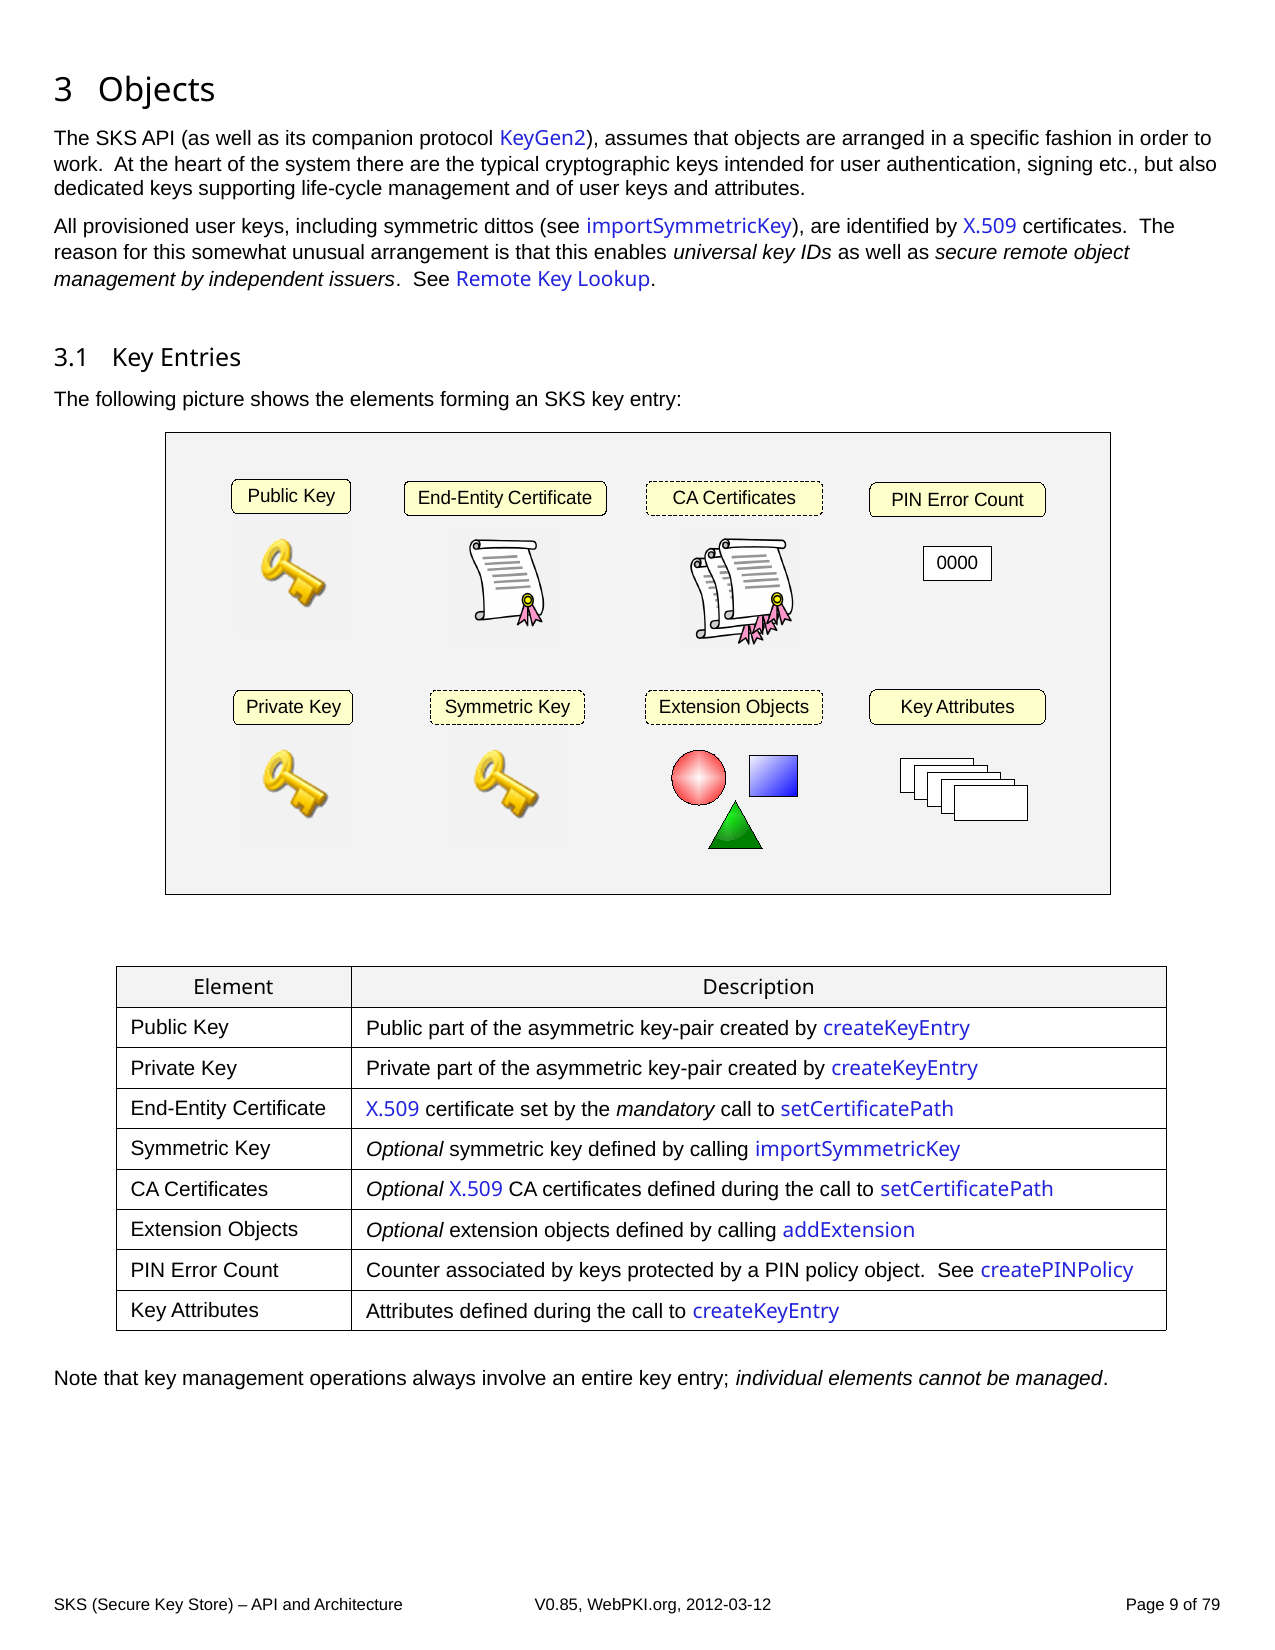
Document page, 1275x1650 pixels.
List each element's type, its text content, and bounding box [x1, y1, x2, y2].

table_cell Private Key [117, 1048, 351, 1088]
text The SKS API (as well as its companion protocol KeyGen2), assumes that objects are arranged in a specific fashion in order to work. At the heart of the system there are the typical cryptographic keys intended for user authentication, signing etc., but also dedicated keys supporting life-cycle management and of user keys and attributes. [54, 123, 1221, 200]
table_cell Private part of the asymmetric key-pair created by createKeyEntry [352, 1048, 1166, 1088]
table_header Element [117, 967, 351, 1007]
subtitle Key Entries [54, 340, 1221, 374]
table_header Description [352, 967, 1166, 1007]
table_cell Attributes defined during the call to createKeyEntry [352, 1291, 1166, 1330]
text Note that key management operations always involve an entire key entry; individual elements cannot be managed. [54, 1366, 1221, 1390]
table_cell Symmetric Key [117, 1129, 351, 1168]
table_cell Key Attributes [117, 1291, 351, 1330]
subtitle Objects [54, 66, 1221, 111]
table_cell Extension Objects [117, 1210, 351, 1249]
table_cell X.509 certificate set by the mandatory call to setCertificatePath [352, 1089, 1166, 1128]
text The following picture shows the elements forming an SKS key entry: [54, 386, 1221, 918]
table_cell Public Key [117, 1008, 351, 1047]
table_cell Public part of the asymmetric key-pair created by createKeyEntry [352, 1008, 1166, 1047]
table_cell PIN Error Count [117, 1250, 351, 1290]
table_cell Counter associated by keys protected by a PIN policy object. See createPINPolicy [352, 1250, 1166, 1290]
table_cell End‑Entity Certificate [117, 1089, 351, 1128]
table_cell Optional symmetric key defined by calling importSymmetricKey [352, 1129, 1166, 1168]
table_cell CA Certificates [117, 1170, 351, 1209]
table_cell Optional X.509 CA certificates defined during the call to setCertificatePath [352, 1170, 1166, 1209]
table_cell Optional extension objects defined by calling addExtension [352, 1210, 1166, 1249]
text All provisioned user keys, including symmetric dittos (see importSymmetricKey), are identified by X.509 certificates. The reason for this somewhat unusual arrangement is that this enables universal key IDs as well as secure remote object management by independent issuers. See Remote Key Lookup. [54, 212, 1221, 292]
